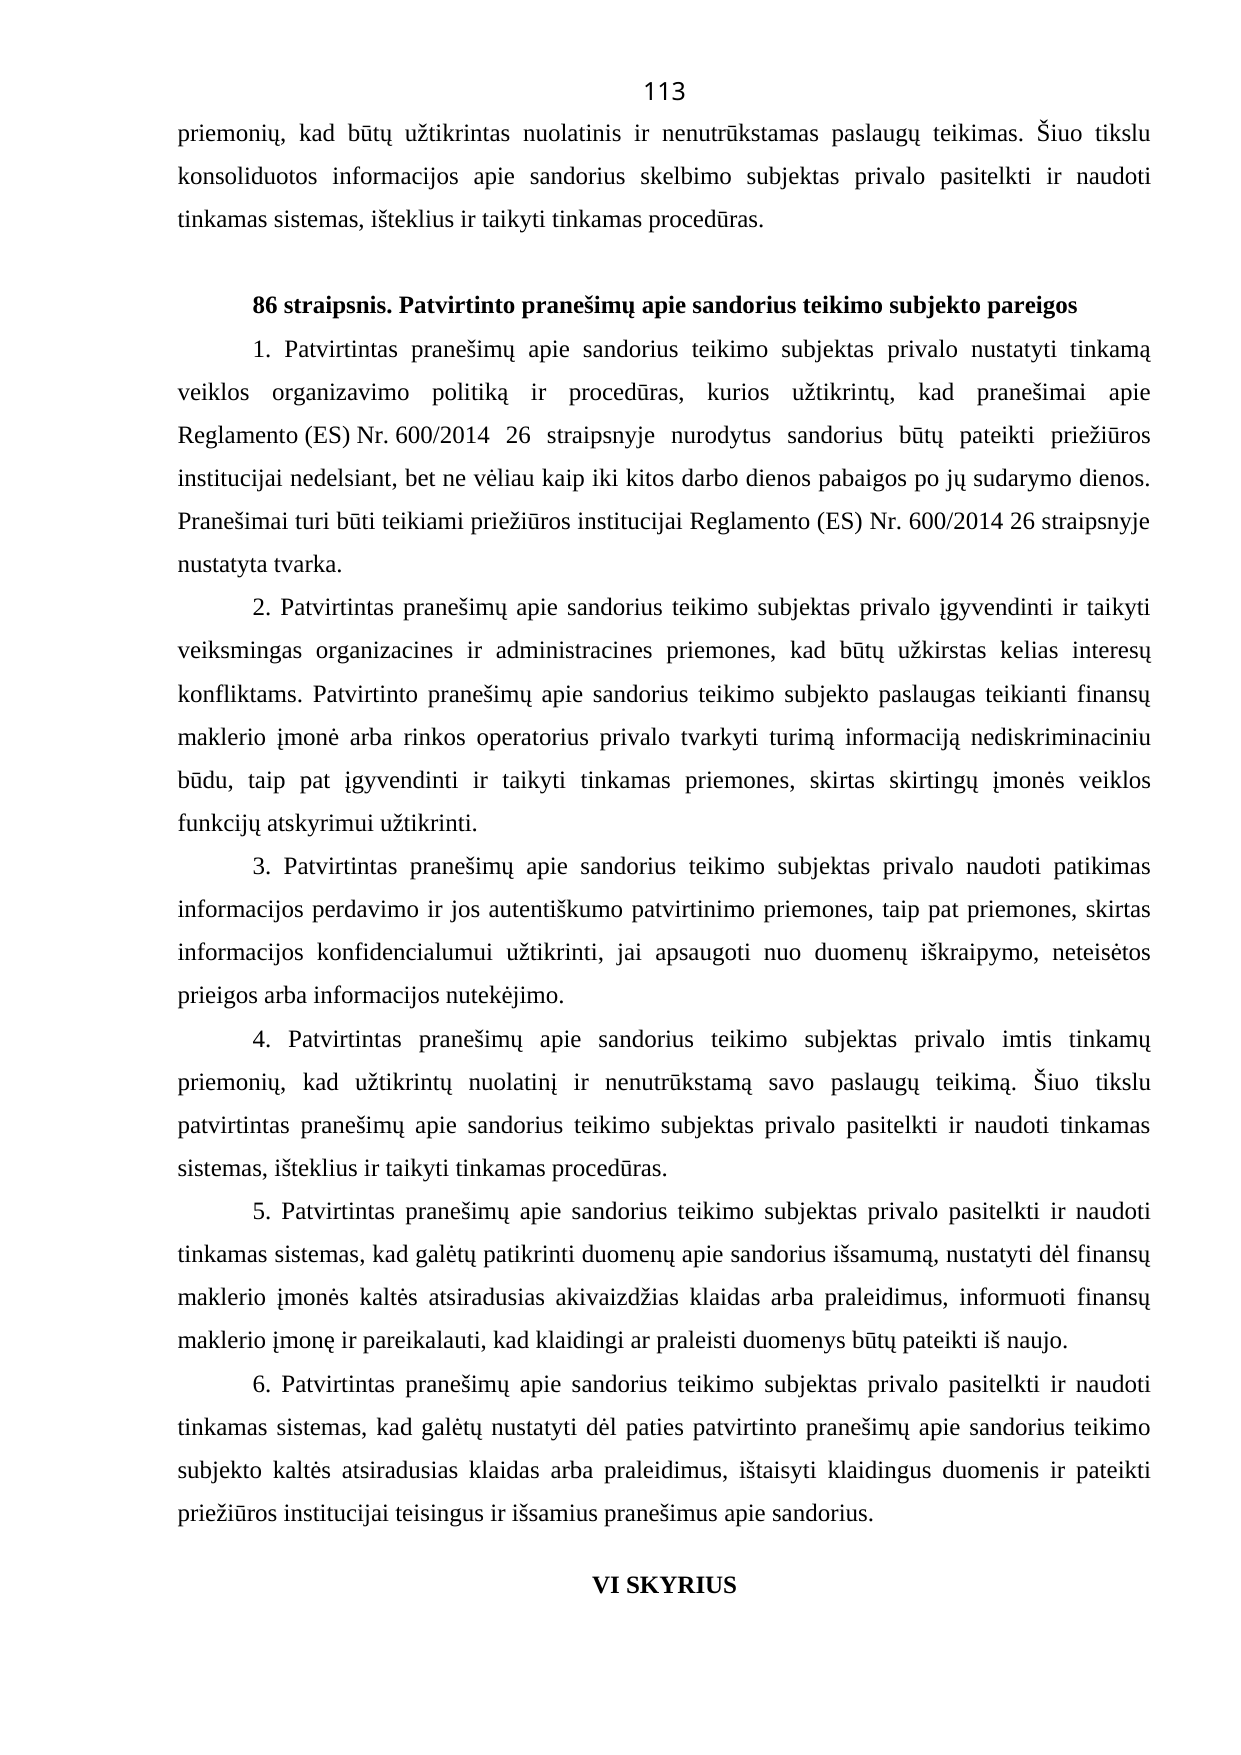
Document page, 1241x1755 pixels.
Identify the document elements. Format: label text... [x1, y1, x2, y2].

text 86 straipsnis. Patvirtinto pranešimų apie sandorius teikimo subjekto pareigos [177, 291, 1152, 319]
text 1. Patvirtintas pranešimų apie sandorius teikimo subjektas privalo nustatyti tinkamą veiklos organizavimo politiką ir procedūras, kurios užtikrintų, kad pranešimai apie Reglamento (ES) Nr. 600/2014 26 straipsnyje nurodytus sandorius būtų pateikti priežiūros institucijai nedelsiant, bet ne vėliau kaip iki kitos darbo dienos pabaigos po jų sudarymo dienos. Pranešimai turi būti teikiami priežiūros institucijai Reglamento (ES) Nr. 600/2014 26 straipsnyje nustatyta tvarka. [177, 334, 1152, 578]
text 3. Patvirtintas pranešimų apie sandorius teikimo subjektas privalo naudoti patikimas informacijos perdavimo ir jos autentiškumo patvirtinimo priemones, taip pat priemones, skirtas informacijos konfidencialumui užtikrinti, jai apsaugoti nuo duomenų iškraipymo, neteisėtos prieigos arba informacijos nutekėjimo. [177, 851, 1152, 1009]
text priemonių, kad būtų užtikrintas nuolatinis ir nenutrūkstamas paslaugų teikimas. Šiuo tikslu konsoliduotos informacijos apie sandorius skelbimo subjektas privalo pasitelkti ir naudoti tinkamas sistemas, išteklius ir taikyti tinkamas procedūras. [177, 118, 1152, 233]
text 5. Patvirtintas pranešimų apie sandorius teikimo subjektas privalo pasitelkti ir naudoti tinkamas sistemas, kad galėtų patikrinti duomenų apie sandorius išsamumą, nustatyti dėl finansų maklerio įmonės kaltės atsiradusias akivaizdžias klaidas arba praleidimus, informuoti finansų maklerio įmonę ir pareikalauti, kad klaidingi ar praleisti duomenys būtų pateikti iš naujo. [177, 1196, 1152, 1354]
text 2. Patvirtintas pranešimų apie sandorius teikimo subjektas privalo įgyvendinti ir taikyti veiksmingas organizacines ir administracines priemones, kad būtų užkirstas kelias interesų konfliktams. Patvirtinto pranešimų apie sandorius teikimo subjekto paslaugas teikianti finansų maklerio įmonė arba rinkos operatorius privalo tvarkyti turimą informaciją nediskriminaciniu būdu, taip pat įgyvendinti ir taikyti tinkamas priemones, skirtas skirtingų įmonės veiklos funkcijų atskyrimui užtikrinti. [177, 592, 1152, 837]
text 6. Patvirtintas pranešimų apie sandorius teikimo subjektas privalo pasitelkti ir naudoti tinkamas sistemas, kad galėtų nustatyti dėl paties patvirtinto pranešimų apie sandorius teikimo subjekto kaltės atsiradusias klaidas arba praleidimus, ištaisyti klaidingus duomenis ir pateikti priežiūros institucijai teisingus ir išsamius pranešimus apie sandorius. [177, 1369, 1152, 1527]
text VI SKYRIUS [177, 1570, 1152, 1599]
text 4. Patvirtintas pranešimų apie sandorius teikimo subjektas privalo imtis tinkamų priemonių, kad užtikrintų nuolatinį ir nenutrūkstamą savo paslaugų teikimą. Šiuo tikslu patvirtintas pranešimų apie sandorius teikimo subjektas privalo pasitelkti ir naudoti tinkamas sistemas, išteklius ir taikyti tinkamas procedūras. [177, 1024, 1152, 1182]
